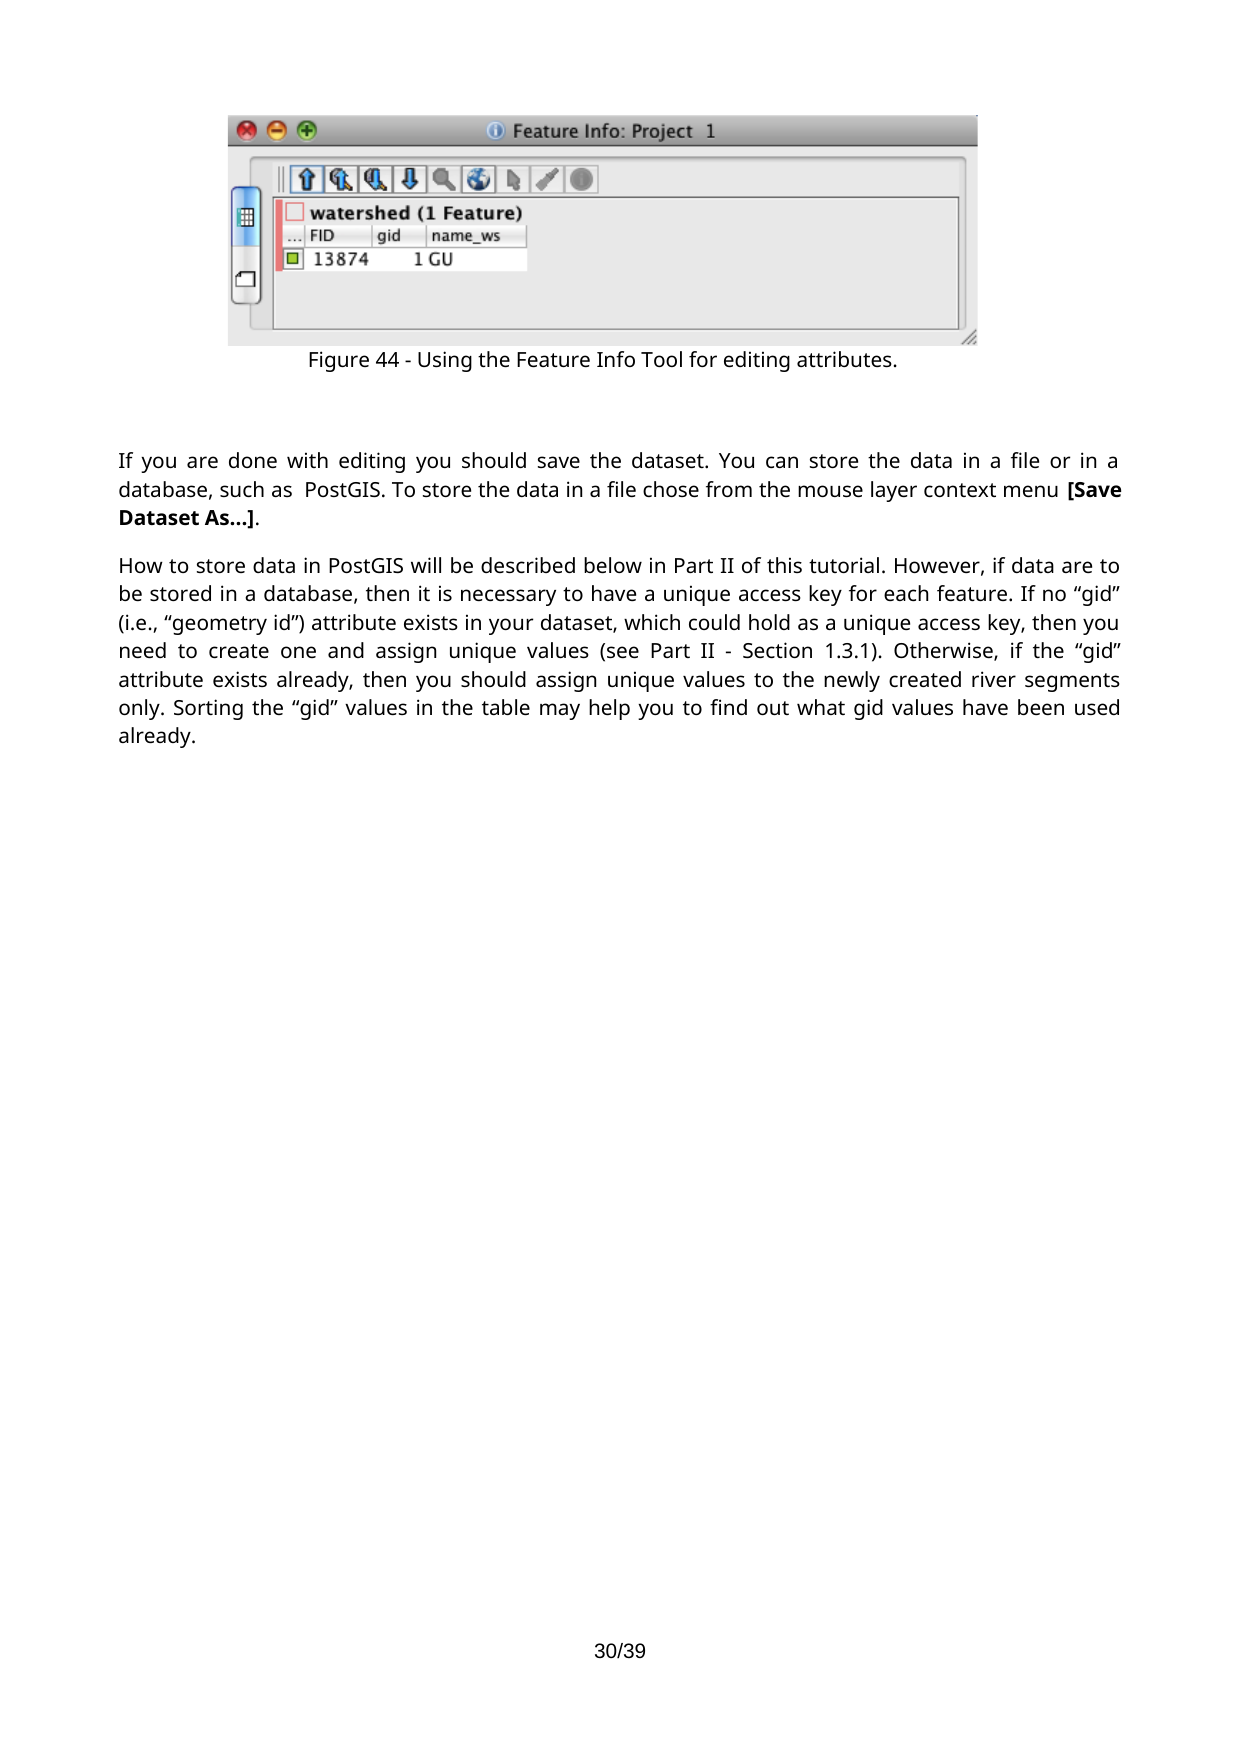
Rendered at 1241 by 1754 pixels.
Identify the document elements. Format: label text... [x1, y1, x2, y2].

text How to store data in PostGIS will be described below in Part II of this tutorial. However, if data are to be stored in a database, then it is necessary to have a unique access key for each feature. If no “gid” (i.e., “geometry id”) attribute exists in your dataset, which could hold as a unique access key, then you need to create one and assign unique values (see Part II - Section 1.3.1). Otherwise, if the “gid” attribute exists already, then you should assign unique values to the newly created river segments only. Sorting the “gid” values in the table may help you to find out what gid values have been used already. [118, 551, 1122, 750]
picture [227, 115, 978, 346]
text If you are done with editing you should save the dataset. You can store the data in a file or in a database, such as PostGIS. To store the data in a file chose from the mouse layer context menu [Save Dataset As...]. [118, 446, 1122, 532]
text Figure 44 - Using the Feature Info Tool for editing attributes. [180, 346, 1025, 373]
